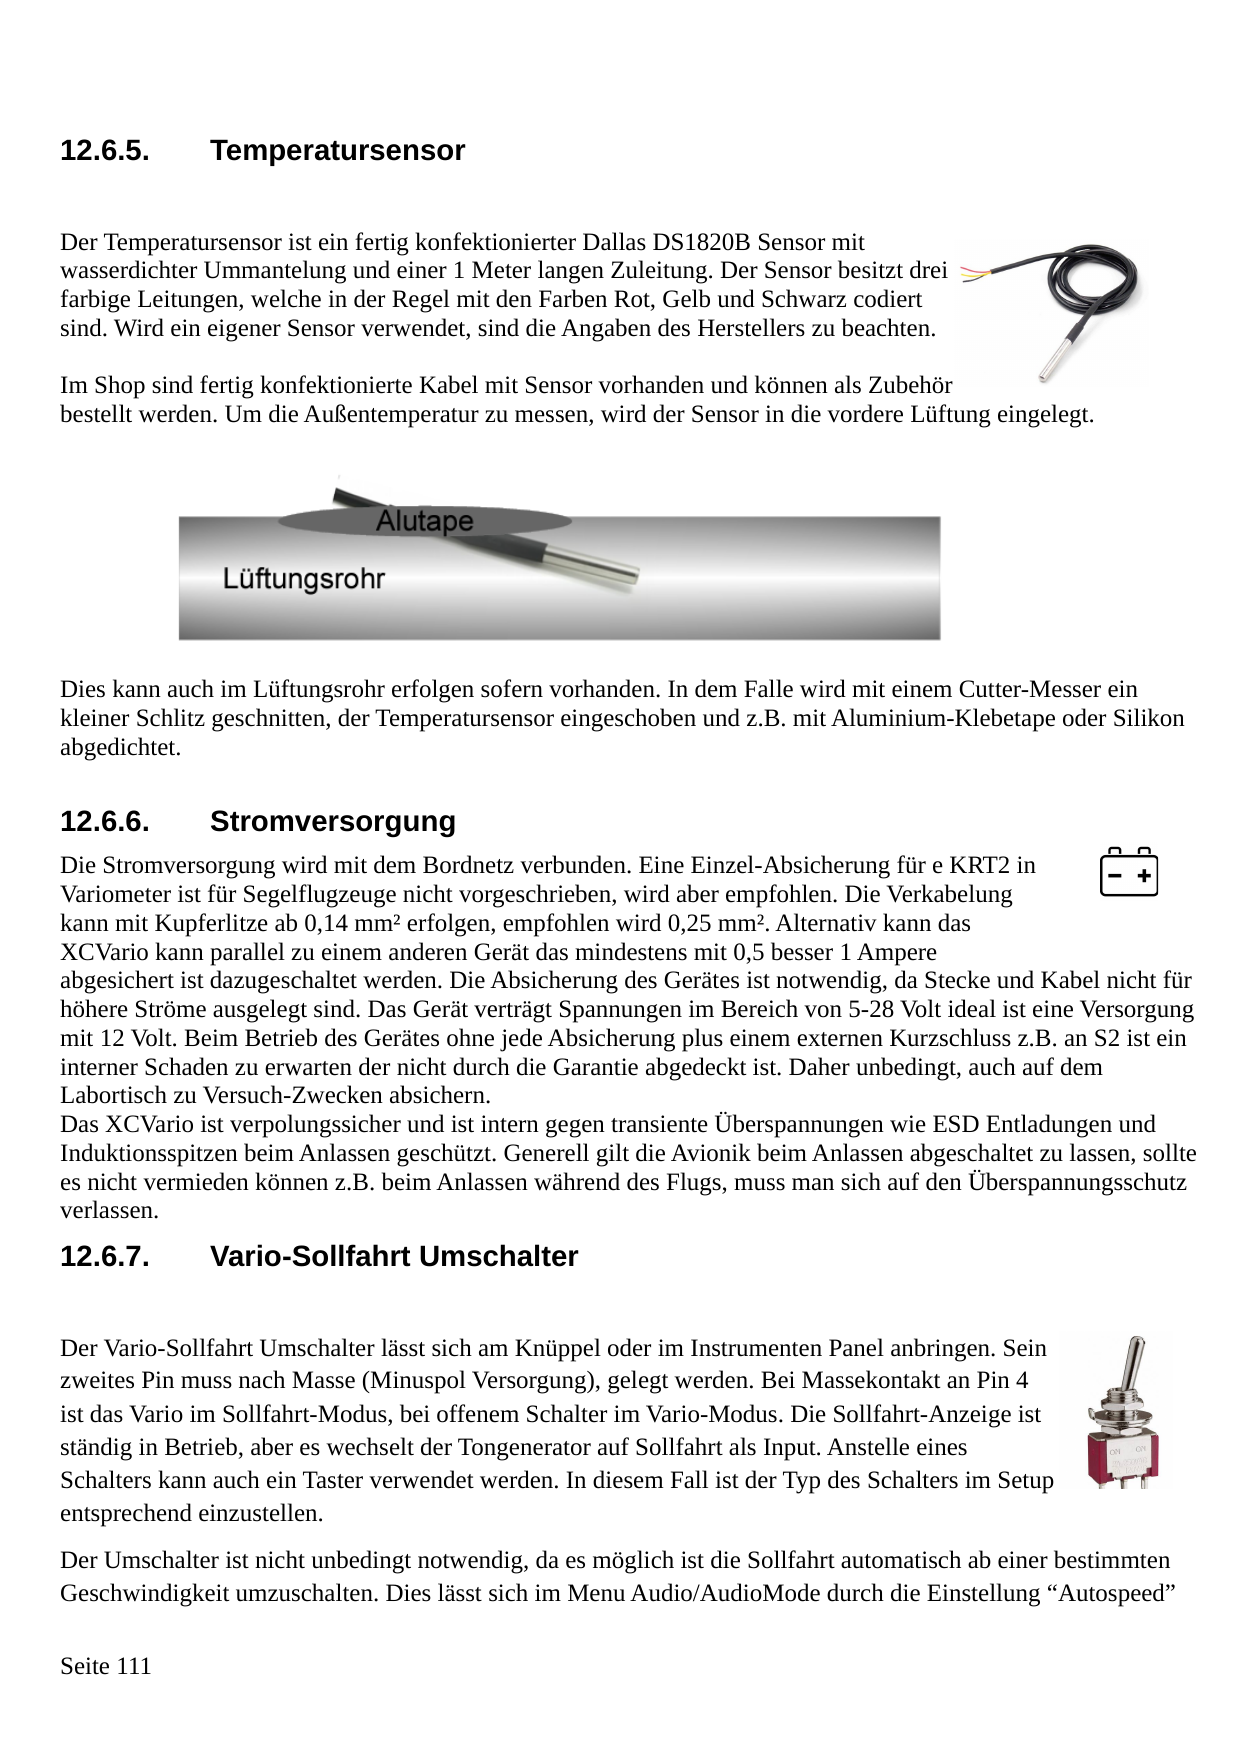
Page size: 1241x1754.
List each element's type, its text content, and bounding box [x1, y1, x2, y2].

subtitle Stromversorgung [60, 804, 1207, 838]
text Das XCVario ist verpolungssicher und ist intern gegen transiente Überspannungen wie ESD Entladungen und Induktionsspitzen beim Anlassen geschützt. Generell gilt die Avionik beim Anlassen abgeschaltet zu lassen, sollte es nicht vermieden können z.B. beim Anlassen während des Flugs, muss man sich auf den Überspannungsschutz verlassen. [60, 1109, 1207, 1224]
picture [159, 464, 961, 675]
picture [1058, 1331, 1174, 1489]
text Dies kann auch im Lüftungsrohr erfolgen sofern vorhanden. In dem Falle wird mit einem Cutter-Messer ein kleiner Schlitz geschnitten, der Temperatursensor eingeschoben und z.B. mit Aluminium-Klebetape oder Silikon abgedichtet. [60, 675, 1207, 761]
text Der Umschalter ist nicht unbedingt notwendig, da es möglich ist die Sollfahrt automatisch ab einer bestimmten Geschwindigkeit umzuschalten. Dies lässt sich im Menu Audio/AudioMode durch die Einstellung “Autospeed” [60, 1545, 1207, 1607]
subtitle Vario-Sollfahrt Umschalter [60, 1239, 1207, 1272]
text Im Shop sind fertig konfektionierte Kabel mit Sensor vorhanden und können als Zubehör bestellt werden. Um die Außentemperatur zu messen, wird der Sensor in die vordere Lüftung eingelegt. [60, 370, 1207, 428]
text Der Vario-Sollfahrt Umschalter lässt sich am Knüppel oder im Instrumenten Panel anbringen. Sein zweites Pin muss nach Masse (Minuspol Versorgung), gelegt werden. Bei Massekontakt an Pin 4 ist das Vario im Sollfahrt-Modus, bei offenem Schalter im Vario-Modus. Die Sollfahrt-Anzeige ist ständig in Betrieb, aber es wechselt der Tongenerator auf Sollfahrt als Input. Anstelle eines Schalters kann auch ein Taster verwendet werden. In diesem Fall ist der Typ des Schalters im Setup entsprechend einzustellen. [60, 1333, 1207, 1526]
picture [954, 239, 1149, 387]
subtitle Temperatursensor [60, 133, 1207, 166]
text Die Stromversorgung wird mit dem Bordnetz verbunden. Eine Einzel-Absicherung für e KRT2 in Variometer ist für Segelflugzeuge nicht vorgeschrieben, wird aber empfohlen. Die Verkabelung kann mit Kupferlitze ab 0,14 mm² erfolgen, empfohlen wird 0,25 mm². Alternativ kann das XCVario kann parallel zu einem anderen Gerät das mindestens mit 0,5 besser 1 Ampere abgesichert ist dazugeschaltet werden. Die Absicherung des Gerätes ist notwendig, da Stecke und Kabel nicht für höhere Ströme ausgelegt sind. Das Gerät verträgt Spannungen im Bereich von 5-28 Volt ideal ist eine Versorgung mit 12 Volt. Beim Betrieb des Gerätes ohne jede Absicherung plus einem externen Kurzschluss z.B. an S2 ist ein interner Schaden zu erwarten der nicht durch die Garantie abgedeckt ist. Daher unbedingt, auch auf dem Labortisch zu Versuch-Zwecken absichern. [60, 850, 1207, 1109]
picture [1100, 842, 1159, 901]
text Der Temperatursensor ist ein fertig konfektionierter Dallas DS1820B Sensor mit wasserdichter Ummantelung und einer 1 Meter langen Zuleitung. Der Sensor besitzt drei farbige Leitungen, welche in der Regel mit den Farben Rot, Gelb und Schwarz codiert sind. Wird ein eigener Sensor verwendet, sind die Angaben des Herstellers zu beachten. [60, 227, 1207, 342]
